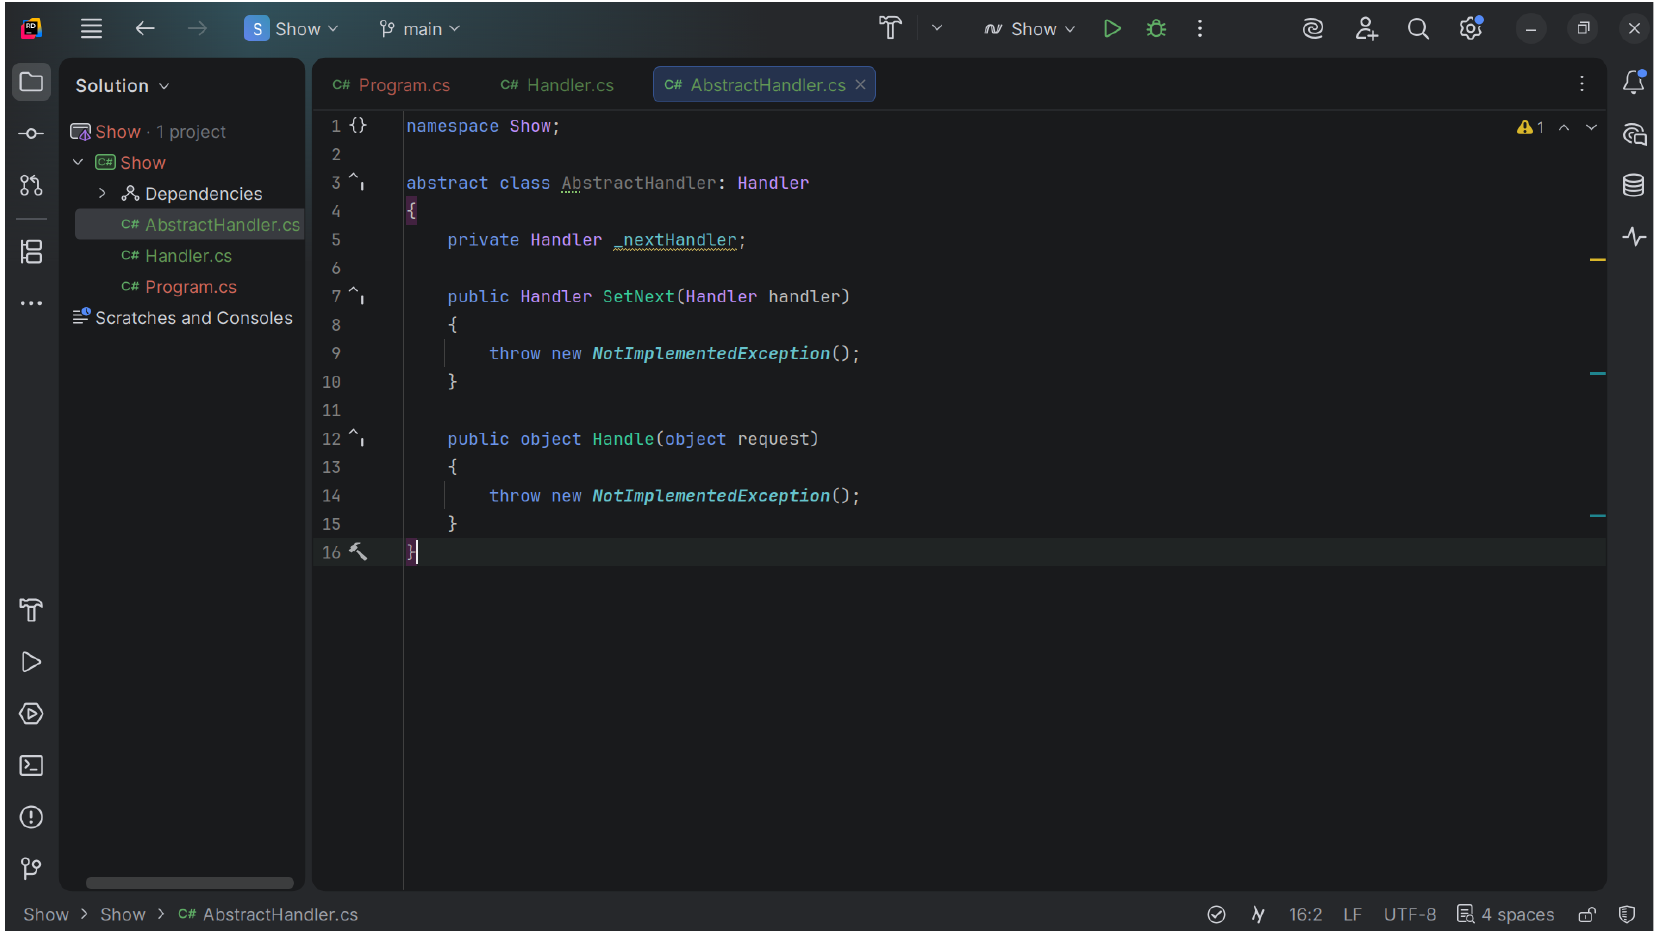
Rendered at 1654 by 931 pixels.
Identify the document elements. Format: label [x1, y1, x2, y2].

text_box [679, 316, 976, 612]
picture [5, 2, 1654, 931]
